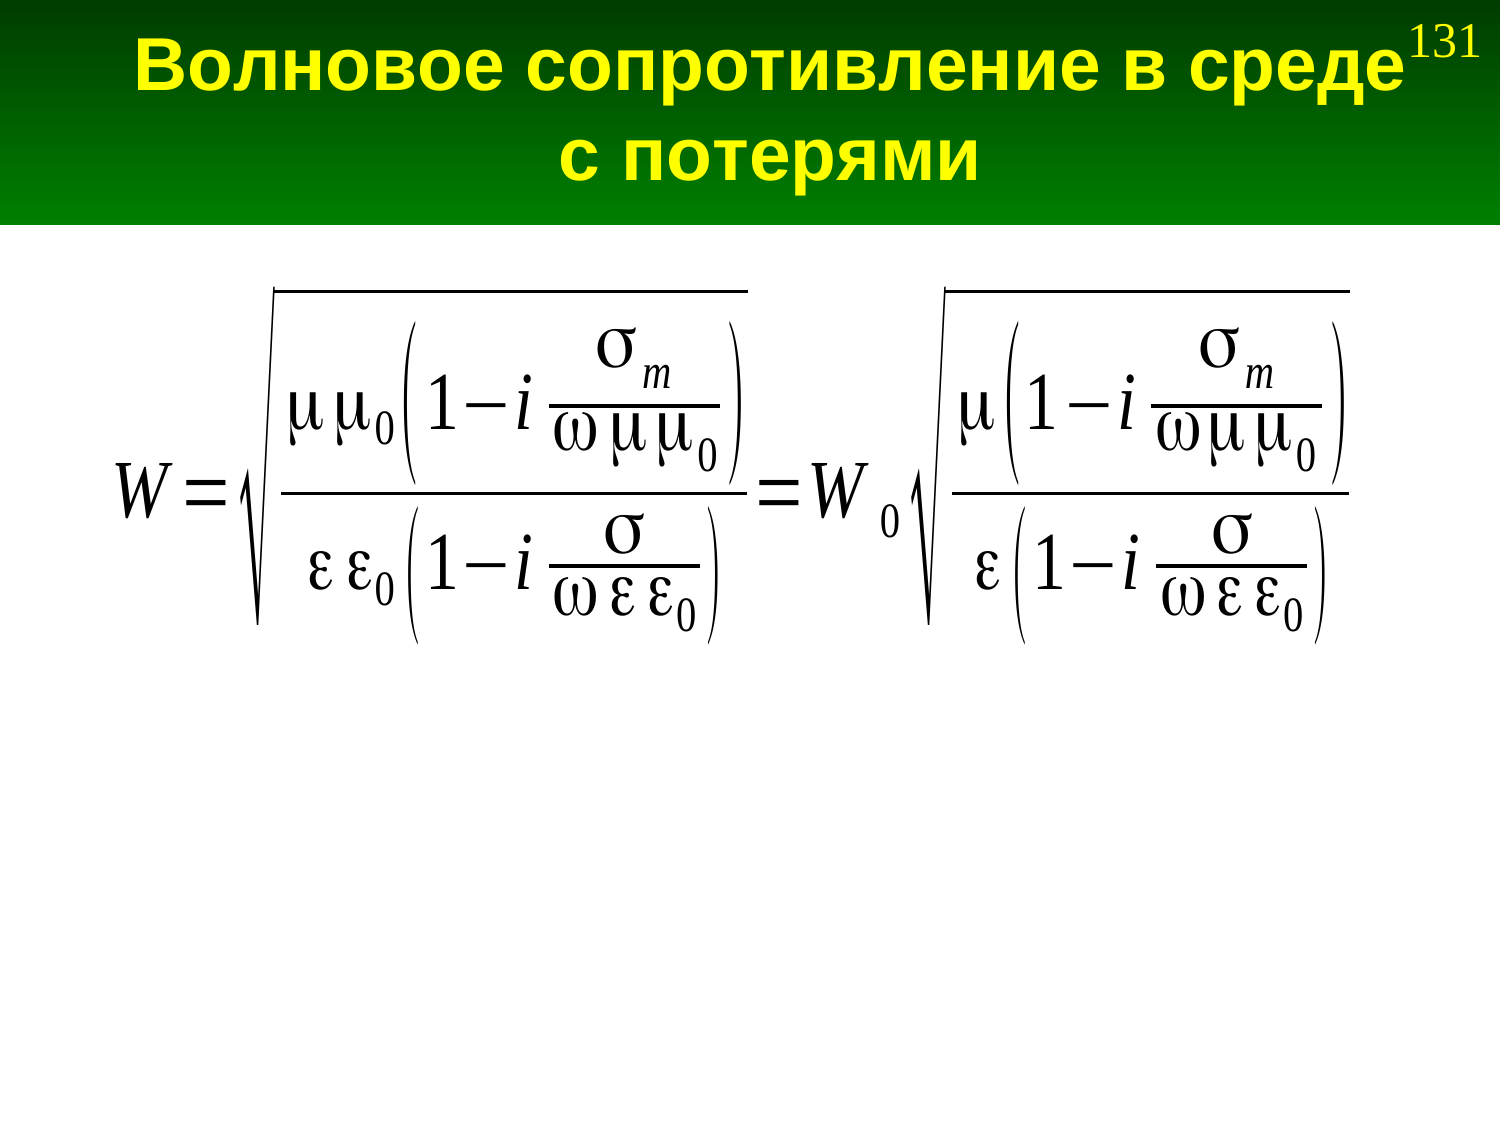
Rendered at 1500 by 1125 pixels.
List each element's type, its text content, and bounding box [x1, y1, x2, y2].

chart [94, 284, 1370, 650]
title Волновое сопротивление в среде с потерями [100, 7, 1441, 204]
